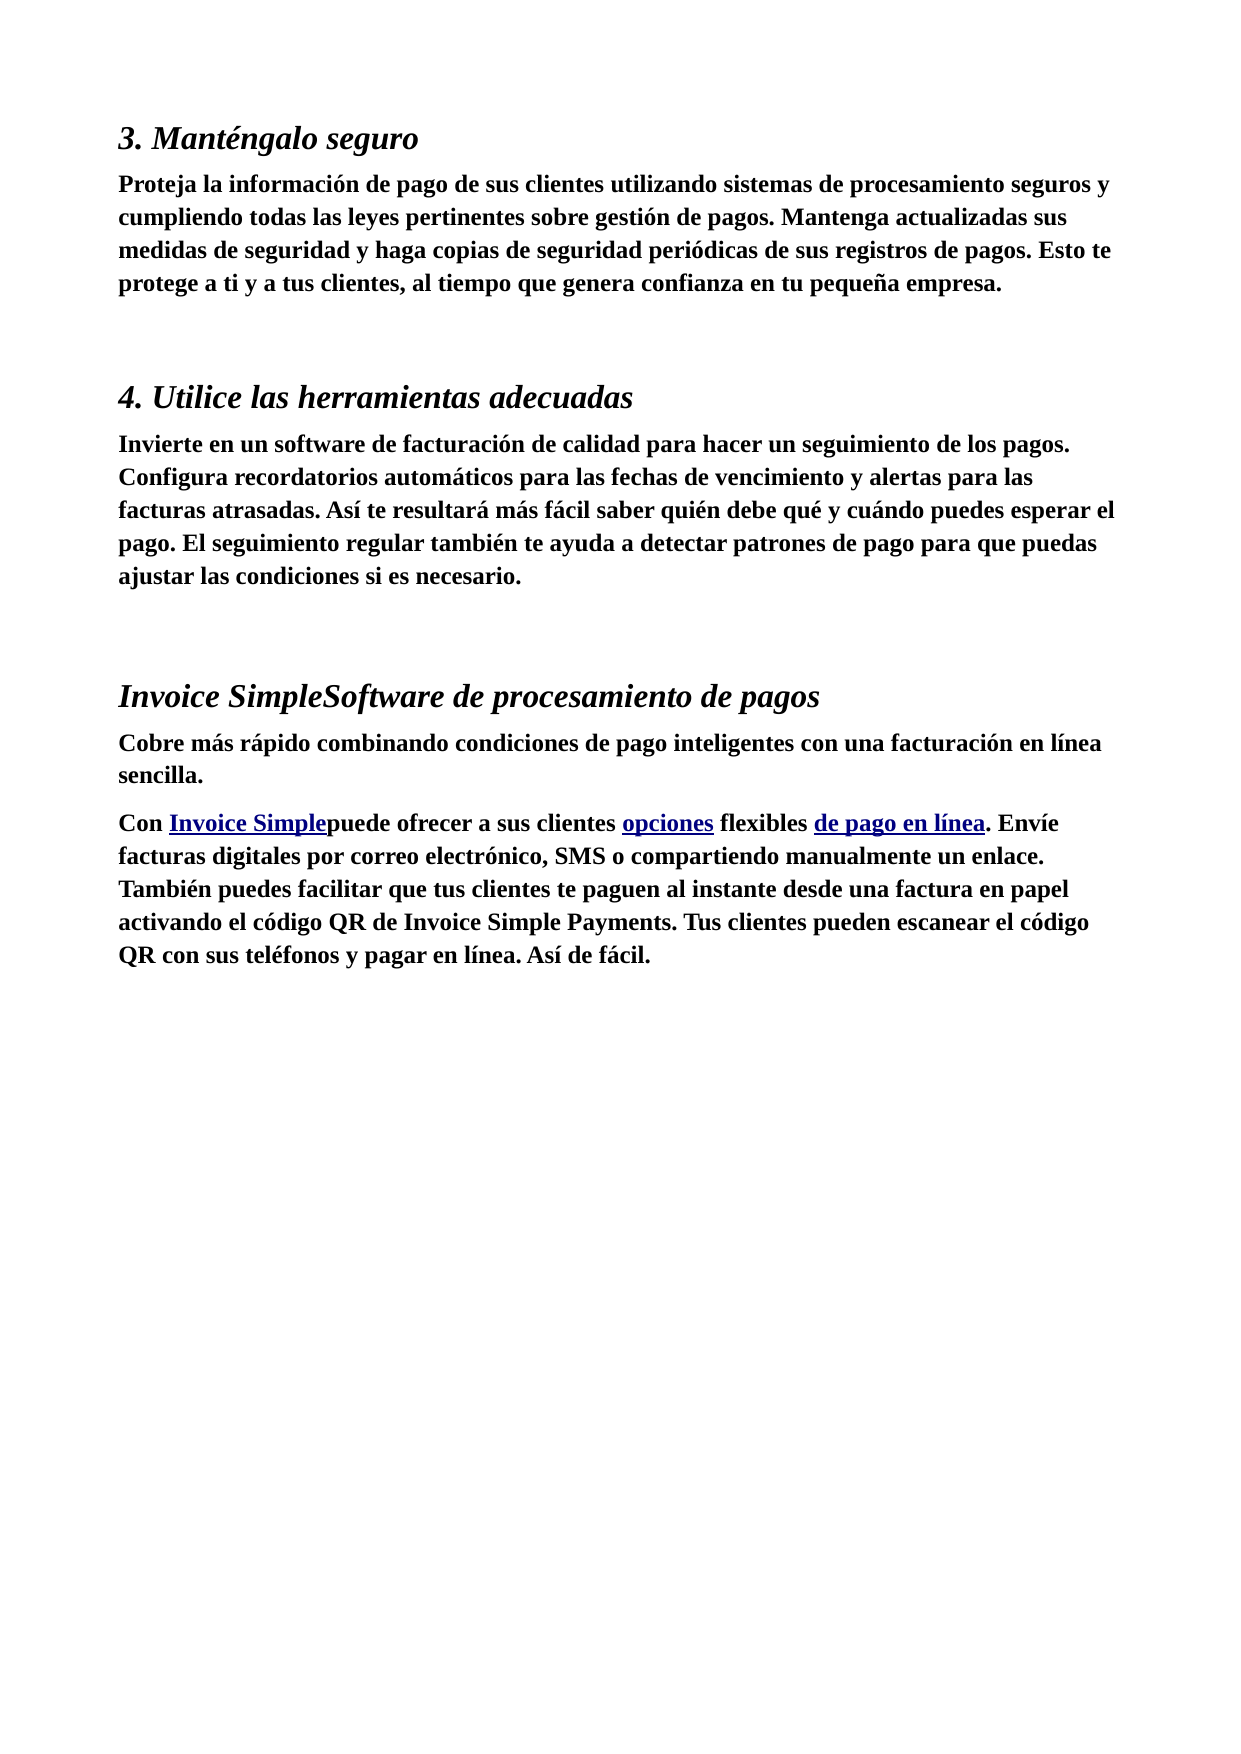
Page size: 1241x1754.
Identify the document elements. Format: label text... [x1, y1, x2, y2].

subtitle Invoice SimpleSoftware de procesamiento de pagos [118, 677, 1122, 715]
subtitle 4. Utilice las herramientas adecuadas [118, 378, 1122, 416]
text Proteja la información de pago de sus clientes utilizando sistemas de procesamiento seguros y cumpliendo todas las leyes pertinentes sobre gestión de pagos. Mantenga actualizadas sus medidas de seguridad y haga copias de seguridad periódicas de sus registros de pagos. Esto te protege a ti y a tus clientes, al tiempo que genera confianza en tu pequeña empresa. [118, 169, 1122, 297]
text Cobre más rápido combinando condiciones de pago inteligentes con una facturación en línea sencilla. [118, 728, 1122, 789]
text Con Invoice Simplepuede ofrecer a sus clientes opciones flexibles de pago en línea. Envíe facturas digitales por correo electrónico, SMS o compartiendo manualmente un enlace. También puedes facilitar que tus clientes te paguen al instante desde una factura en papel activando el código QR de Invoice Simple Payments. Tus clientes pueden escanear el código QR con sus teléfonos y pagar en línea. Así de fácil. [118, 808, 1122, 969]
text Invierte en un software de facturación de calidad para hacer un seguimiento de los pagos. Configura recordatorios automáticos para las fechas de vencimiento y alertas para las facturas atrasadas. Así te resultará más fácil saber quién debe qué y cuándo puedes esperar el pago. El seguimiento regular también te ayuda a detectar patrones de pago para que puedas ajustar las condiciones si es necesario. [118, 429, 1122, 589]
subtitle 3. Manténgalo seguro [118, 118, 1122, 156]
